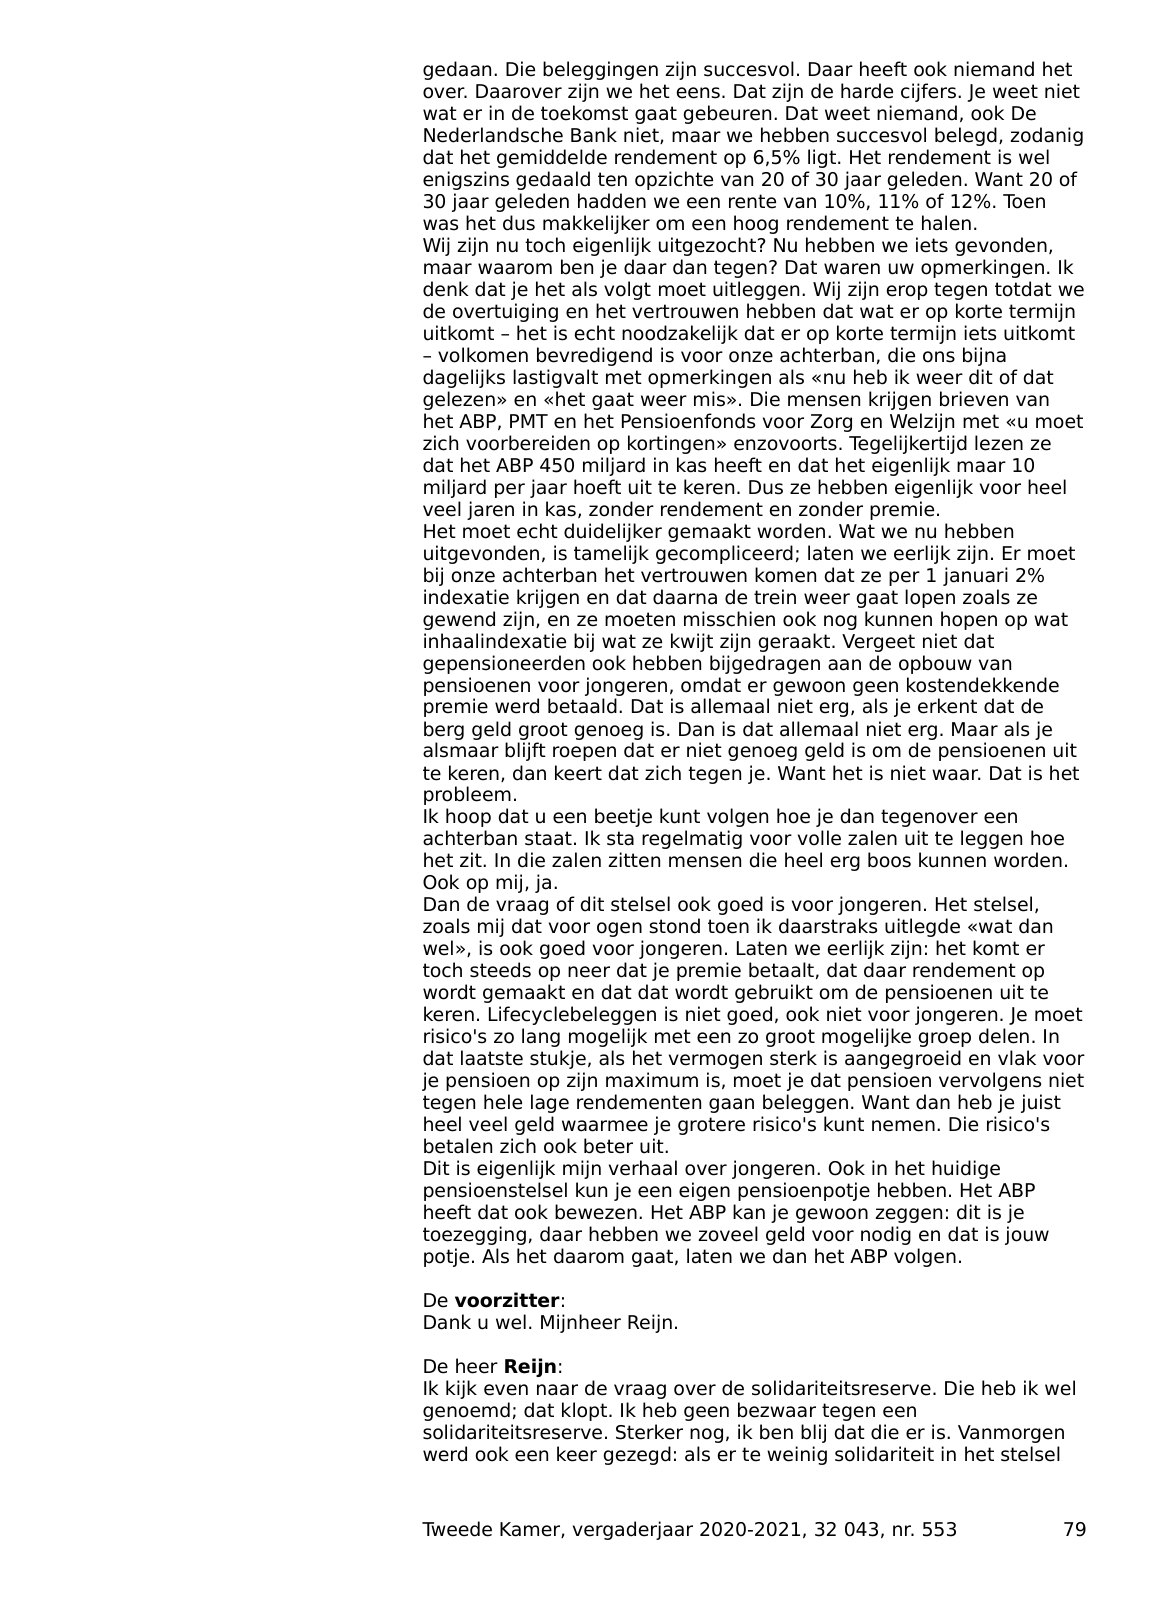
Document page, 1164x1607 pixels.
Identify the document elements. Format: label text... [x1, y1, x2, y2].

text Ik kijk even naar de vraag over de solidariteitsreserve. Die heb ik wel genoemd; dat klopt. Ik heb geen bezwaar tegen een solidariteitsreserve. Sterker nog, ik ben blij dat die er is. Vanmorgen werd ook een keer gezegd: als er te weinig solidariteit in het stelsel [422, 1378, 1087, 1466]
text Het moet echt duidelijker gemaakt worden. Wat we nu hebben uitgevonden, is tamelijk gecompliceerd; laten we eerlijk zijn. Er moet bij onze achterban het vertrouwen komen dat ze per 1 januari 2% indexatie krijgen en dat daarna de trein weer gaat lopen zoals ze gewend zijn, en ze moeten misschien ook nog kunnen hopen op wat inhaalindexatie bij wat ze kwijt zijn geraakt. Vergeet niet dat gepensioneerden ook hebben bijgedragen aan de opbouw van pensioenen voor jongeren, omdat er gewoon geen kostendekkende premie werd betaald. Dat is allemaal niet erg, als je erkent dat de berg geld groot genoeg is. Dan is dat allemaal niet erg. Maar als je alsmaar blijft roepen dat er niet genoeg geld is om de pensioenen uit te keren, dan keert dat zich tegen je. Want het is niet waar. Dat is het probleem. [422, 521, 1087, 806]
text Dan de vraag of dit stelsel ook goed is voor jongeren. Het stelsel, zoals mij dat voor ogen stond toen ik daarstraks uitlegde «wat dan wel», is ook goed voor jongeren. Laten we eerlijk zijn: het komt er toch steeds op neer dat je premie betaalt, dat daar rendement op wordt gemaakt en dat dat wordt gebruikt om de pensioenen uit te keren. Lifecyclebeleggen is niet goed, ook niet voor jongeren. Je moet risico's zo lang mogelijk met een zo groot mogelijke groep delen. In dat laatste stukje, als het vermogen sterk is aangegroeid en vlak voor je pensioen op zijn maximum is, moet je dat pensioen vervolgens niet tegen hele lage rendementen gaan beleggen. Want dan heb je juist heel veel geld waarmee je grotere risico's kunt nemen. Die risico's betalen zich ook beter uit. [422, 894, 1087, 1158]
text De heer Reijn: [422, 1356, 1087, 1378]
text Ik hoop dat u een beetje kunt volgen hoe je dan tegenover een achterban staat. Ik sta regelmatig voor volle zalen uit te leggen hoe het zit. In die zalen zitten mensen die heel erg boos kunnen worden. Ook op mij, ja. [422, 806, 1087, 894]
text Wij zijn nu toch eigenlijk uitgezocht? Nu hebben we iets gevonden, maar waarom ben je daar dan tegen? Dat waren uw opmerkingen. Ik denk dat je het als volgt moet uitleggen. Wij zijn erop tegen totdat we de overtuiging en het vertrouwen hebben dat wat er op korte termijn uitkomt – het is echt noodzakelijk dat er op korte termijn iets uitkomt – volkomen bevredigend is voor onze achterban, die ons bijna dagelijks lastigvalt met opmerkingen als «nu heb ik weer dit of dat gelezen» en «het gaat weer mis». Die mensen krijgen brieven van het ABP, PMT en het Pensioenfonds voor Zorg en Welzijn met «u moet zich voorbereiden op kortingen» enzovoorts. Tegelijkertijd lezen ze dat het ABP 450 miljard in kas heeft en dat het eigenlijk maar 10 miljard per jaar hoeft uit te keren. Dus ze hebben eigenlijk voor heel veel jaren in kas, zonder rendement en zonder premie. [422, 235, 1087, 521]
text Dank u wel. Mijnheer Reijn. [422, 1312, 1087, 1334]
text De voorzitter: [422, 1290, 1087, 1312]
text gedaan. Die beleggingen zijn succesvol. Daar heeft ook niemand het over. Daarover zijn we het eens. Dat zijn de harde cijfers. Je weet niet wat er in de toekomst gaat gebeuren. Dat weet niemand, ook De Nederlandsche Bank niet, maar we hebben succesvol belegd, zodanig dat het gemiddelde rendement op 6,5% ligt. Het rendement is wel enigszins gedaald ten opzichte van 20 of 30 jaar geleden. Want 20 of 30 jaar geleden hadden we een rente van 10%, 11% of 12%. Toen was het dus makkelijker om een hoog rendement te halen. [422, 59, 1087, 235]
text Dit is eigenlijk mijn verhaal over jongeren. Ook in het huidige pensioenstelsel kun je een eigen pensioenpotje hebben. Het ABP heeft dat ook bewezen. Het ABP kan je gewoon zeggen: dit is je toezegging, daar hebben we zoveel geld voor nodig en dat is jouw potje. Als het daarom gaat, laten we dan het ABP volgen. [422, 1158, 1087, 1268]
